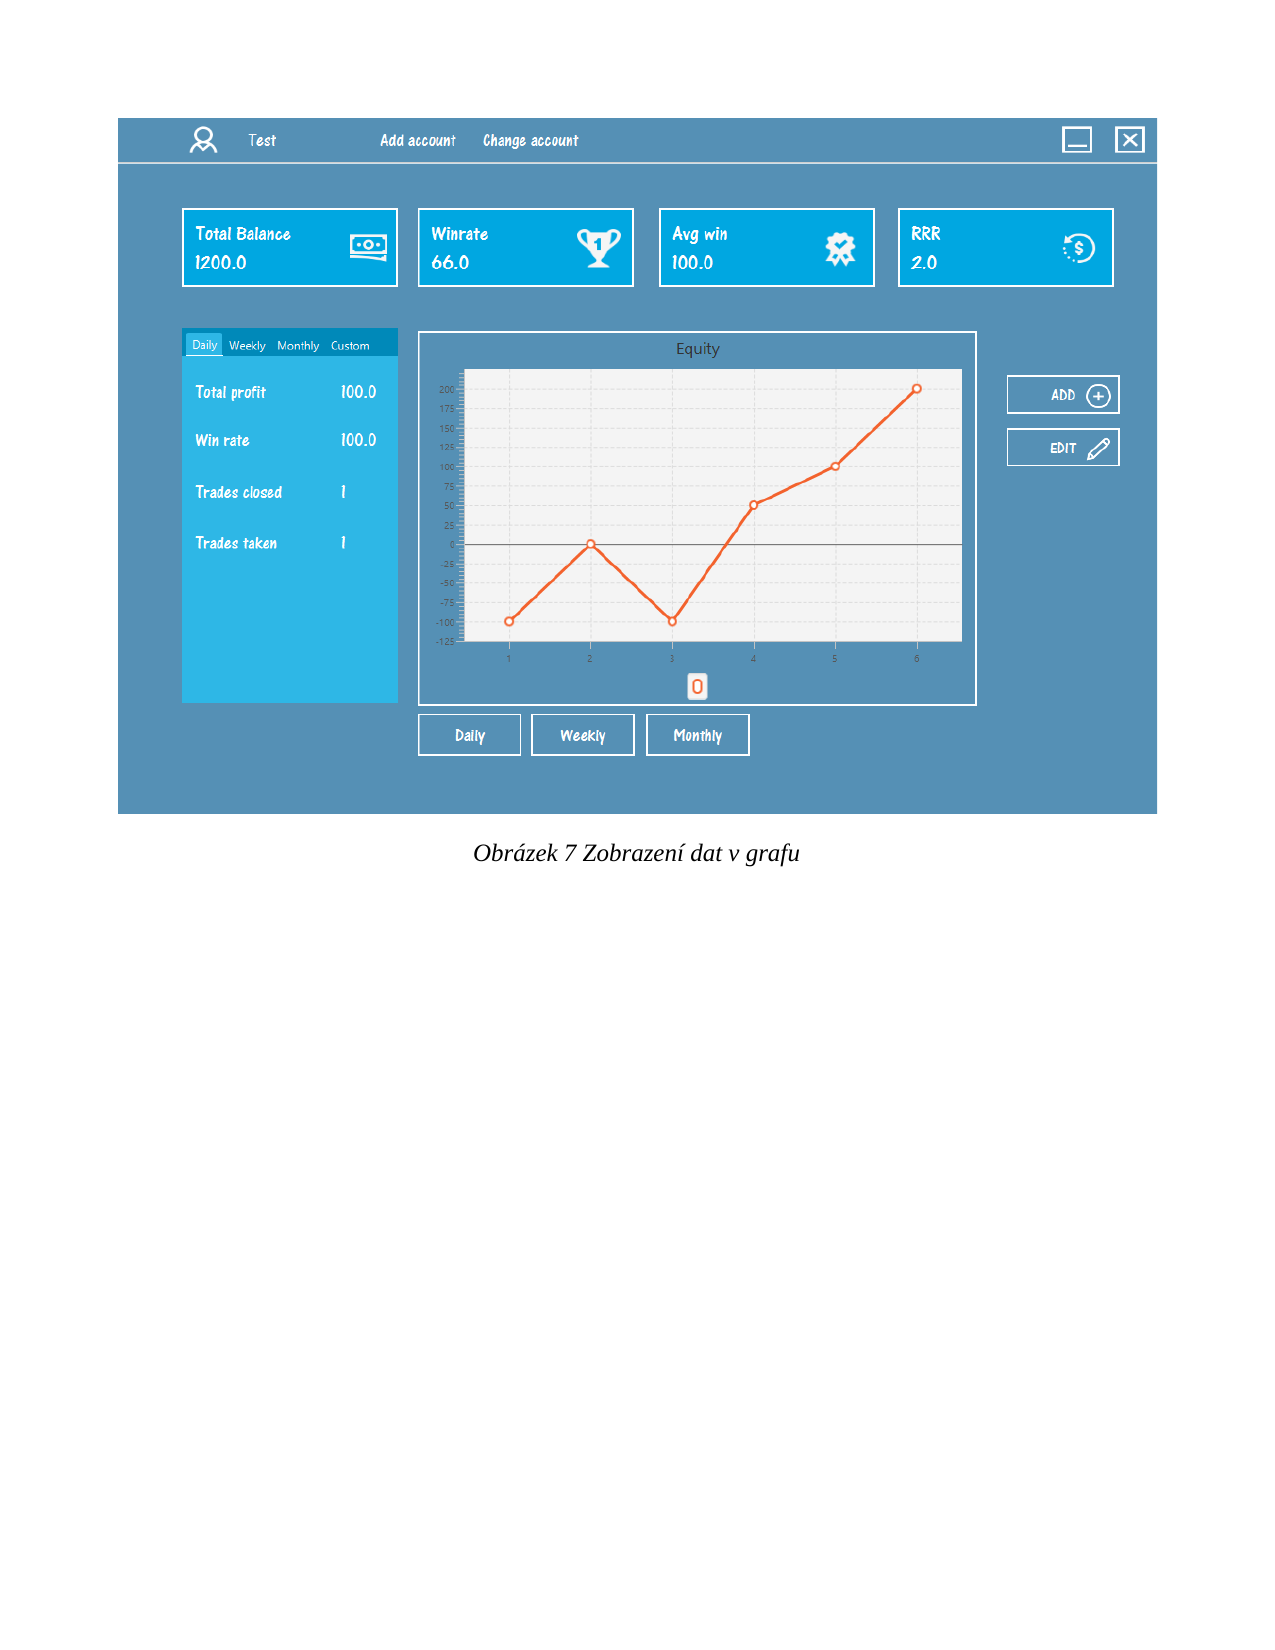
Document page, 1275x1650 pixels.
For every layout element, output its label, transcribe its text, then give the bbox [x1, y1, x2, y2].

text Obrázek 7 Zobrazení dat v grafu [118, 838, 1157, 867]
